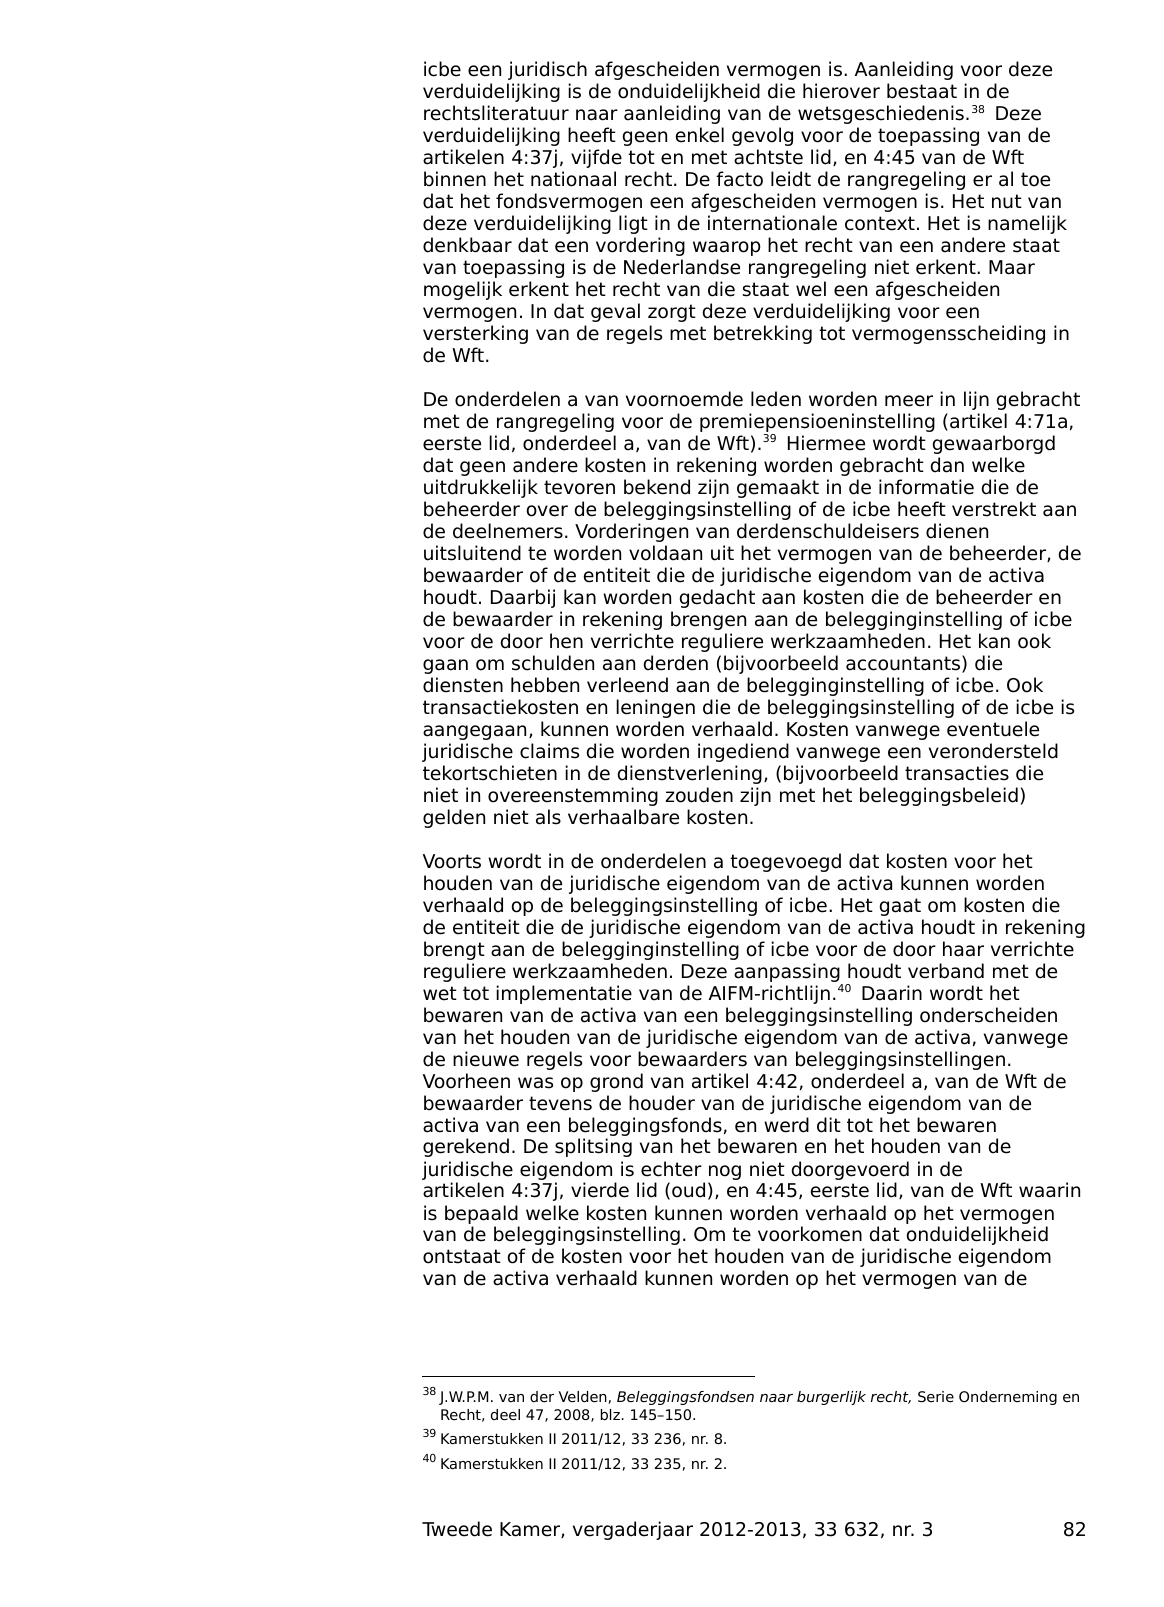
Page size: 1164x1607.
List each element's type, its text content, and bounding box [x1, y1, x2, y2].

text J.W.P.M. van der Velden, Beleggingsfondsen naar burgerlijk recht, Serie Onderneming en Recht, deel 47, 2008, blz. 145–150. [422, 1385, 1087, 1424]
text Kamerstukken II 2011/12, 33 235, nr. 2. [422, 1452, 1087, 1474]
text Kamerstukken II 2011/12, 33 236, nr. 8. [422, 1427, 1087, 1449]
text Voorts wordt in de onderdelen a toegevoegd dat kosten voor het houden van de juridische eigendom van de activa kunnen worden verhaald op de beleggingsinstelling of icbe. Het gaat om kosten die de entiteit die de juridische eigendom van de activa houdt in rekening brengt aan de belegginginstelling of icbe voor de door haar verrichte reguliere werkzaamheden. Deze aanpassing houdt verband met de wet tot implementatie van de AIFM-richtlijn. Daarin wordt het bewaren van de activa van een beleggingsinstelling onderscheiden van het houden van de juridische eigendom van de activa, vanwege de nieuwe regels voor bewaarders van beleggingsinstellingen. Voorheen was op grond van artikel 4:42, onderdeel a, van de Wft de bewaarder tevens de houder van de juridische eigendom van de activa van een beleggingsfonds, en werd dit tot het bewaren gerekend. De splitsing van het bewaren en het houden van de juridische eigendom is echter nog niet doorgevoerd in de artikelen 4:37j, vierde lid (oud), en 4:45, eerste lid, van de Wft waarin is bepaald welke kosten kunnen worden verhaald op het vermogen van de beleggingsinstelling. Om te voorkomen dat onduidelijkheid ontstaat of de kosten voor het houden van de juridische eigendom van de activa verhaald kunnen worden op het vermogen van de [422, 851, 1087, 1290]
text icbe een juridisch afgescheiden vermogen is. Aanleiding voor deze verduidelijking is de onduidelijkheid die hierover bestaat in de rechtsliteratuur naar aanleiding van de wetsgeschiedenis. Deze verduidelijking heeft geen enkel gevolg voor de toepassing van de artikelen 4:37j, vijfde tot en met achtste lid, en 4:45 van de Wft binnen het nationaal recht. De facto leidt de rangregeling er al toe dat het fondsvermogen een afgescheiden vermogen is. Het nut van deze verduidelijking ligt in de internationale context. Het is namelijk denkbaar dat een vordering waarop het recht van een andere staat van toepassing is de Nederlandse rangregeling niet erkent. Maar mogelijk erkent het recht van die staat wel een afgescheiden vermogen. In dat geval zorgt deze verduidelijking voor een versterking van de regels met betrekking tot vermogensscheiding in de Wft. [422, 59, 1087, 367]
text De onderdelen a van voornoemde leden worden meer in lijn gebracht met de rangregeling voor de premiepensioeninstelling (artikel 4:71a, eerste lid, onderdeel a, van de Wft). Hiermee wordt gewaarborgd dat geen andere kosten in rekening worden gebracht dan welke uitdrukkelijk tevoren bekend zijn gemaakt in de informatie die de beheerder over de beleggingsinstelling of de icbe heeft verstrekt aan de deelnemers. Vorderingen van derdenschuldeisers dienen uitsluitend te worden voldaan uit het vermogen van de beheerder, de bewaarder of de entiteit die de juridische eigendom van de activa houdt. Daarbij kan worden gedacht aan kosten die de beheerder en de bewaarder in rekening brengen aan de belegginginstelling of icbe voor de door hen verrichte reguliere werkzaamheden. Het kan ook gaan om schulden aan derden (bijvoorbeeld accountants) die diensten hebben verleend aan de belegginginstelling of icbe. Ook transactiekosten en leningen die de beleggingsinstelling of de icbe is aangegaan, kunnen worden verhaald. Kosten vanwege eventuele juridische claims die worden ingediend vanwege een verondersteld tekortschieten in de dienstverlening, (bijvoorbeeld transacties die niet in overeenstemming zouden zijn met het beleggingsbeleid) gelden niet als verhaalbare kosten. [422, 389, 1087, 828]
